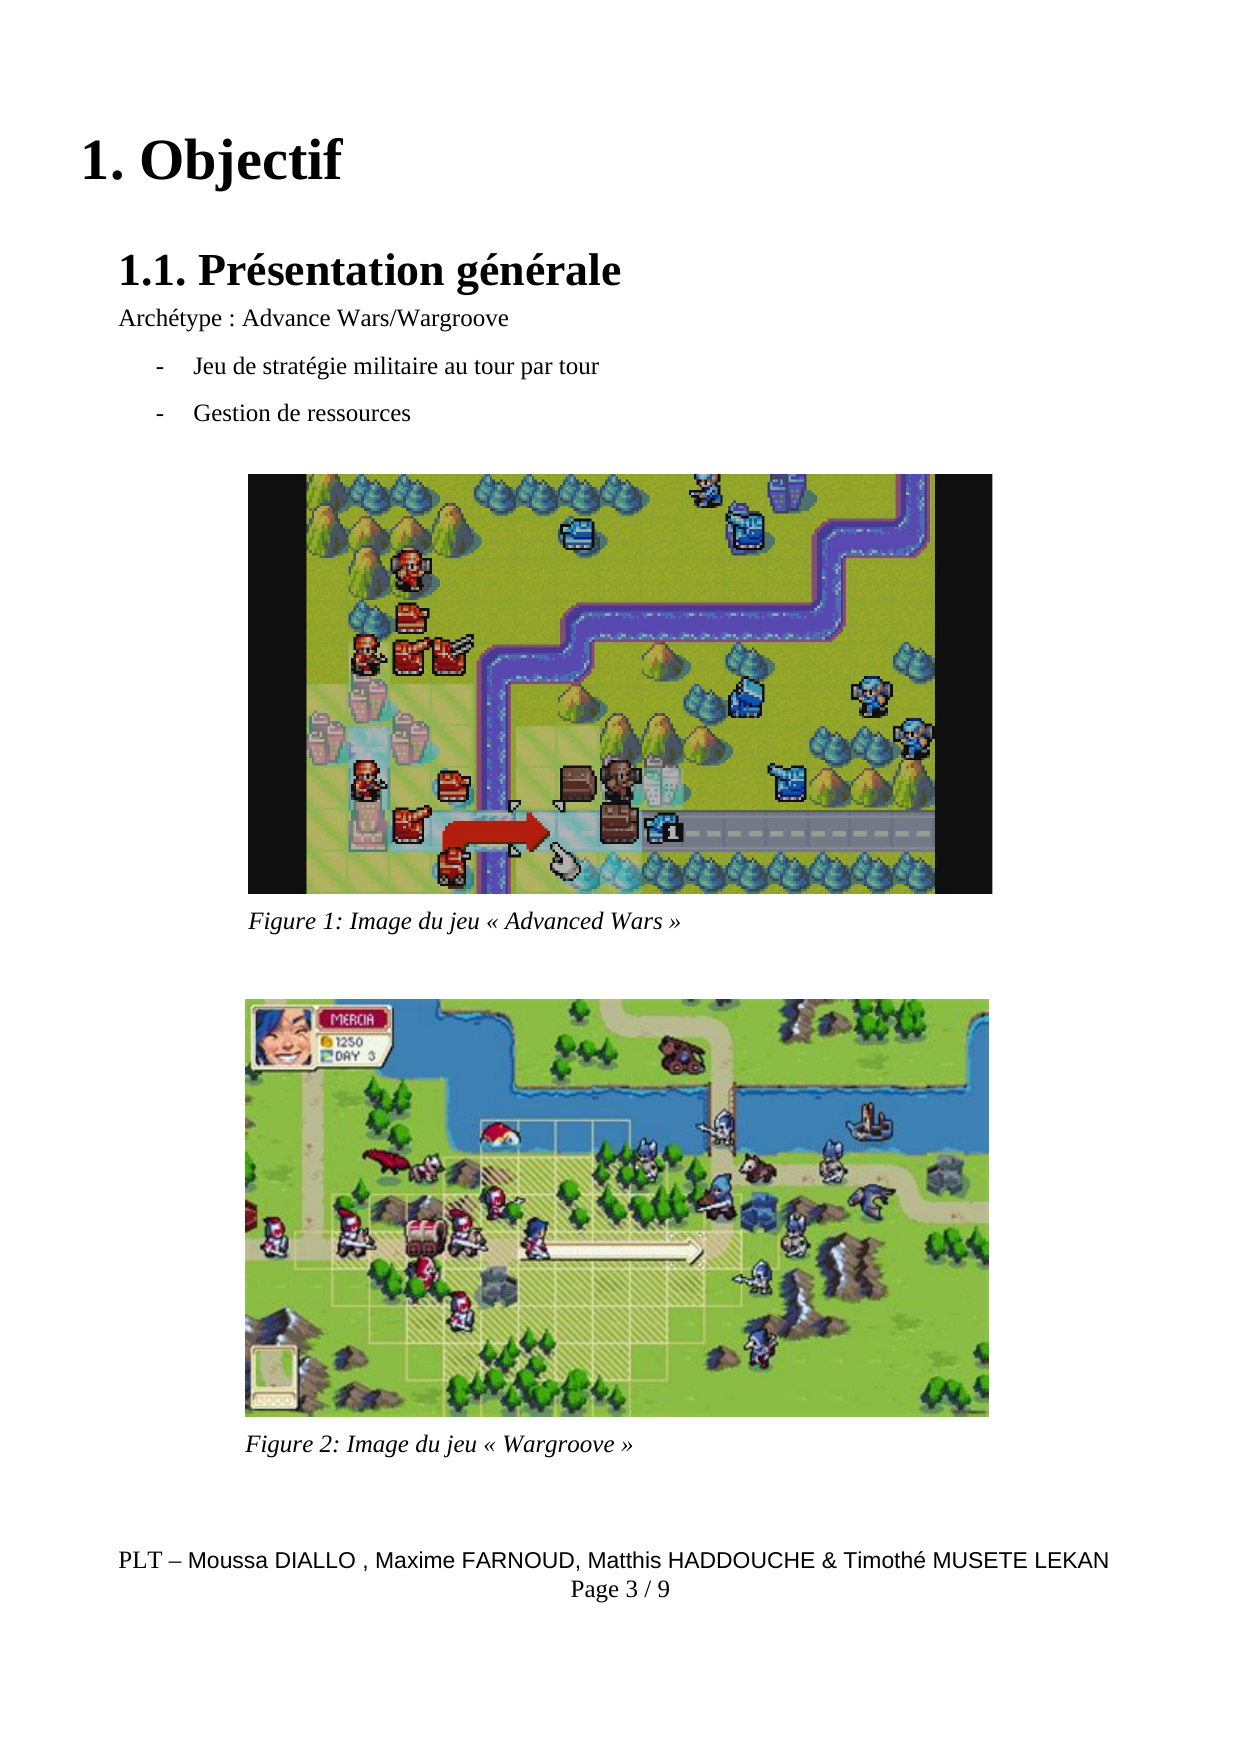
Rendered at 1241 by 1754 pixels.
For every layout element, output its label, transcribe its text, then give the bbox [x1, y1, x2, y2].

picture [245, 999, 989, 1417]
text Figure 1: Image du jeu « Advanced Wars » [248, 894, 992, 934]
subtitle 1.1. Présentation générale [118, 242, 1122, 295]
list Gestion de ressources [156, 398, 1122, 427]
list Jeu de stratégie militaire au tour par tour [156, 351, 1122, 379]
subtitle 1. Objectif [81, 125, 1122, 192]
text Figure 2: Image du jeu « Wargroove » [245, 1417, 989, 1458]
text Archétype : Advance Wars/Wargroove [118, 303, 1122, 332]
picture [248, 474, 993, 894]
